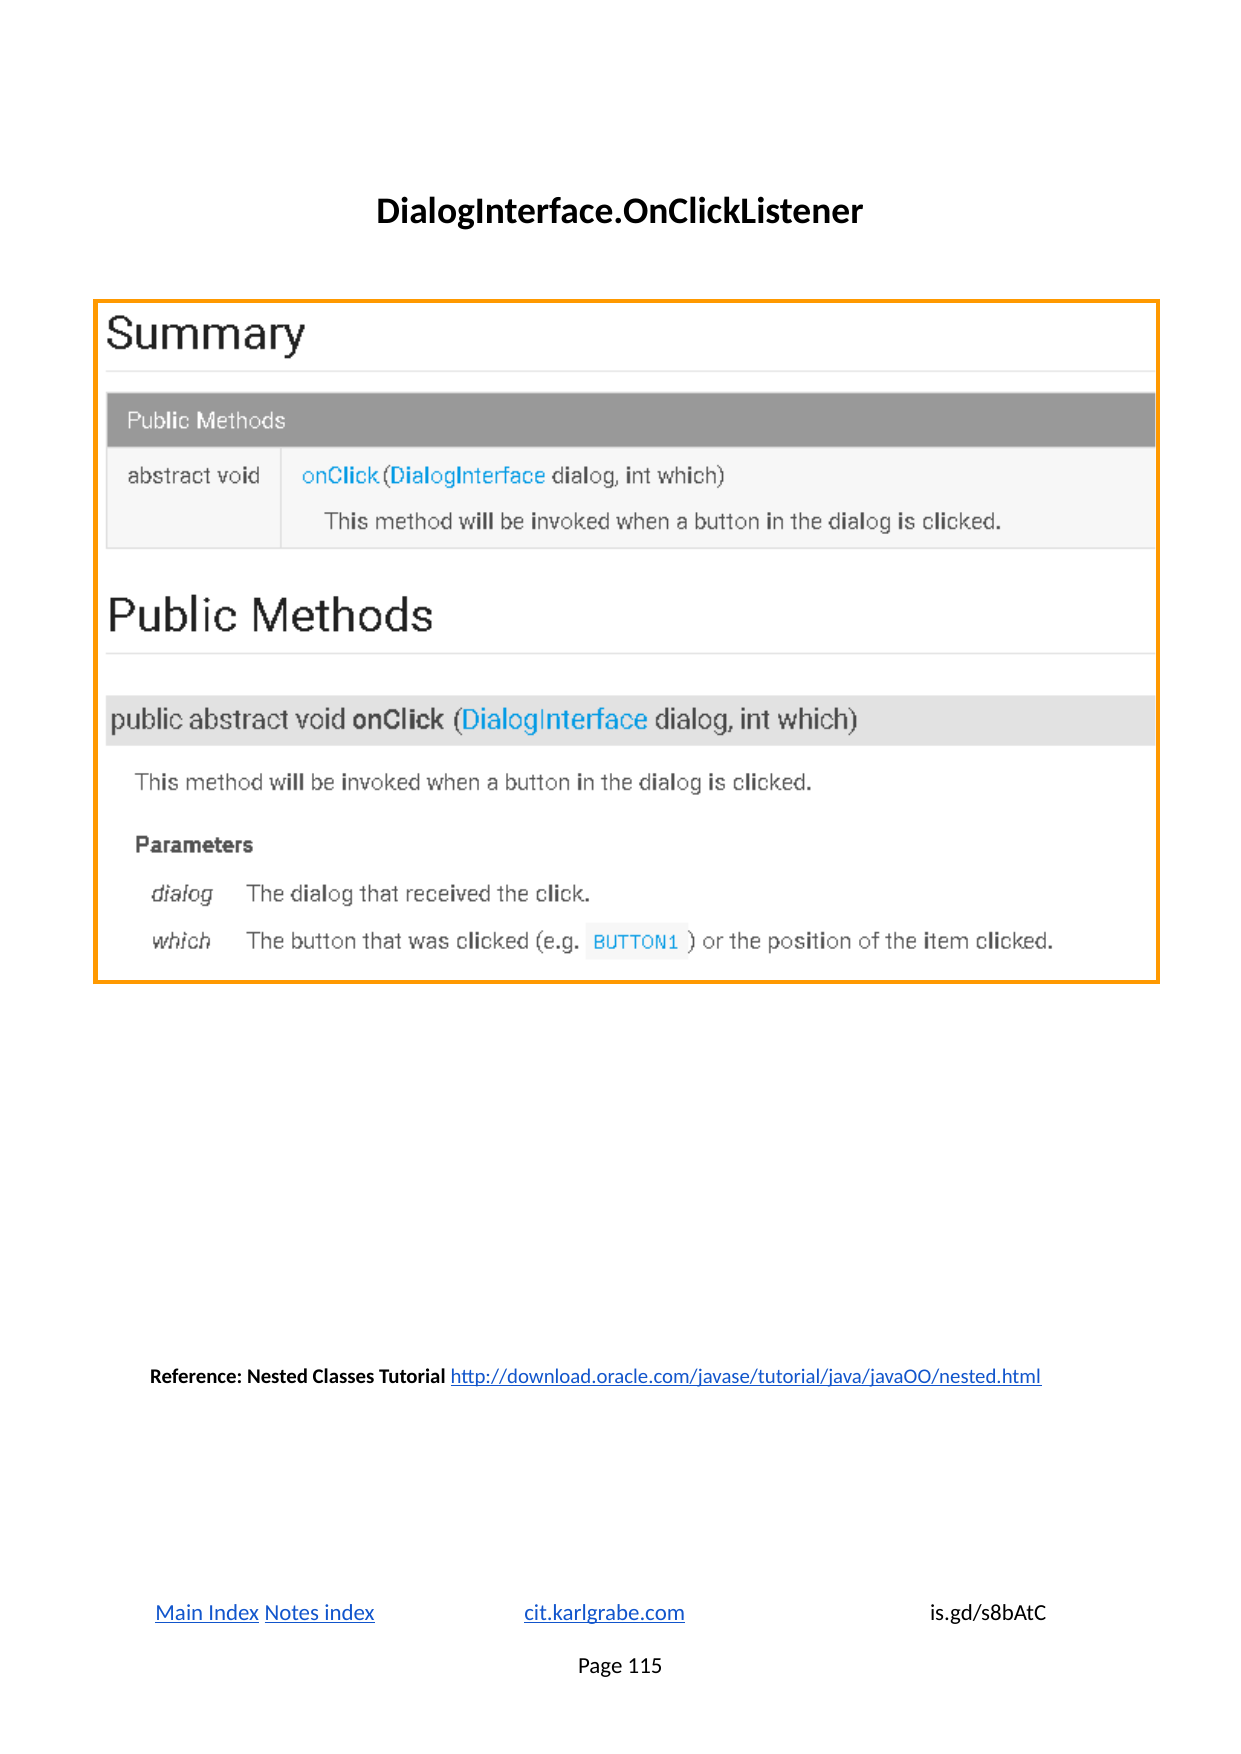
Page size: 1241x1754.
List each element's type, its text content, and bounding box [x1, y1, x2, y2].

picture [98, 303, 1156, 980]
subtitle Reference: Nested Classes Tutorial http://download.oracle.com/javase/tutorial/java/javaOO/nested.html [150, 1363, 1090, 1389]
subtitle DialogInterface.OnClickListener [150, 187, 1090, 233]
